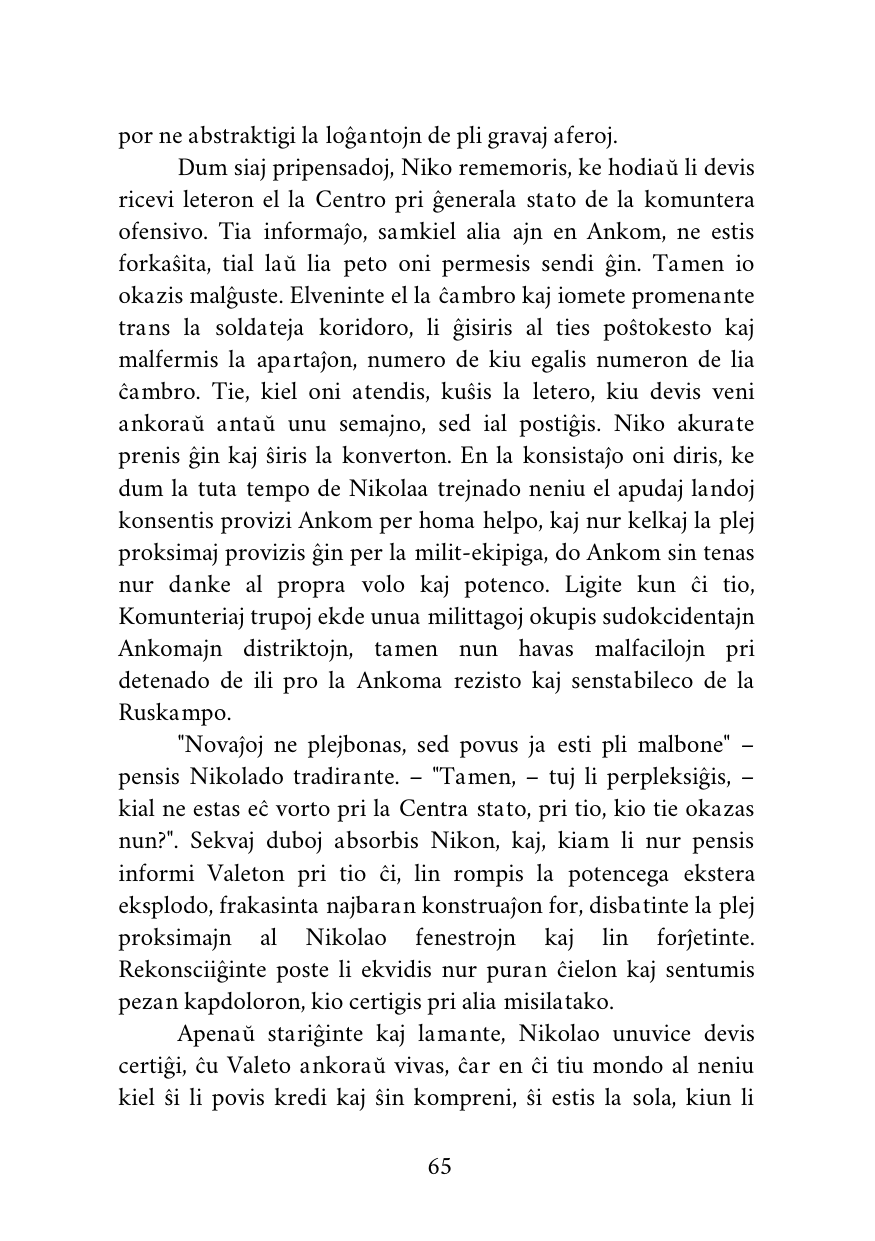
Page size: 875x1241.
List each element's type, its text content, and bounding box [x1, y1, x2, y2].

text Dum siaj pripensadoj, Niko rememoris, ke hodiaŭ li devis ricevi leteron el la Centro pri ĝenerala stato de la komuntera ofensivo. Tia informaĵo, samkiel alia ajn en Ankom, ne estis forkaŝita, tial laŭ lia peto oni permesis sendi ĝin. Tamen io okazis malĝuste. Elveninte el la ĉambro kaj iomete promenante trans la soldateja koridoro, li ĝisiris al ties poŝtokesto kaj malfermis la apartaĵon, numero de kiu egalis numeron de lia ĉambro. Tie, kiel oni atendis, kuŝis la letero, kiu devis veni ankoraŭ antaŭ unu semajno, sed ial postiĝis. Niko akurate prenis ĝin kaj ŝiris la konverton. En la konsistaĵo oni diris, ke dum la tuta tempo de Nikolaa trejnado neniu el apudaj landoj konsentis provizi Ankom per homa helpo, kaj nur kelkaj la plej proksimaj provizis ĝin per la milit-ekipiga, do Ankom sin tenas nur danke al propra volo kaj potenco. Ligite kun ĉi tio, Komunteriaj trupoj ekde unua milittagoj okupis sudokcidentajn Ankomajn distriktojn, tamen nun havas malfacilojn pri detenado de ili pro la Ankoma rezisto kaj senstabileco de la Ruskampo. [118, 150, 756, 728]
text "Novaĵoj ne plejbonas, sed povus ja esti pli malbone" – pensis Nikolado tradirante. – "Tamen, – tuj li perpleksiĝis, – kial ne estas eĉ vorto pri la Centra stato, pri tio, kio tie okazas nun?". Sekvaj duboj absorbis Nikon, kaj, kiam li nur pensis informi Valeton pri tio ĉi, lin rompis la potencega ekstera eksplodo, frakasinta najbaran konstruaĵon for, disbatinte la plej proksimajn al Nikolao fenestrojn kaj lin forĵetinte. Rekonsciiĝinte poste li ekvidis nur puran ĉielon kaj sentumis pezan kapdoloron, kio certigis pri alia misilatako. [118, 728, 756, 1016]
text Apenaŭ stariĝinte kaj lamante, Nikolao unuvice devis certiĝi, ĉu Valeto ankoraŭ vivas, ĉar en ĉi tiu mondo al neniu kiel ŝi li povis kredi kaj ŝin kompreni, ŝi estis la sola, kiun li [118, 1016, 756, 1113]
text por ne abstraktigi la loĝantojn de pli gravaj aferoj. [118, 118, 756, 150]
